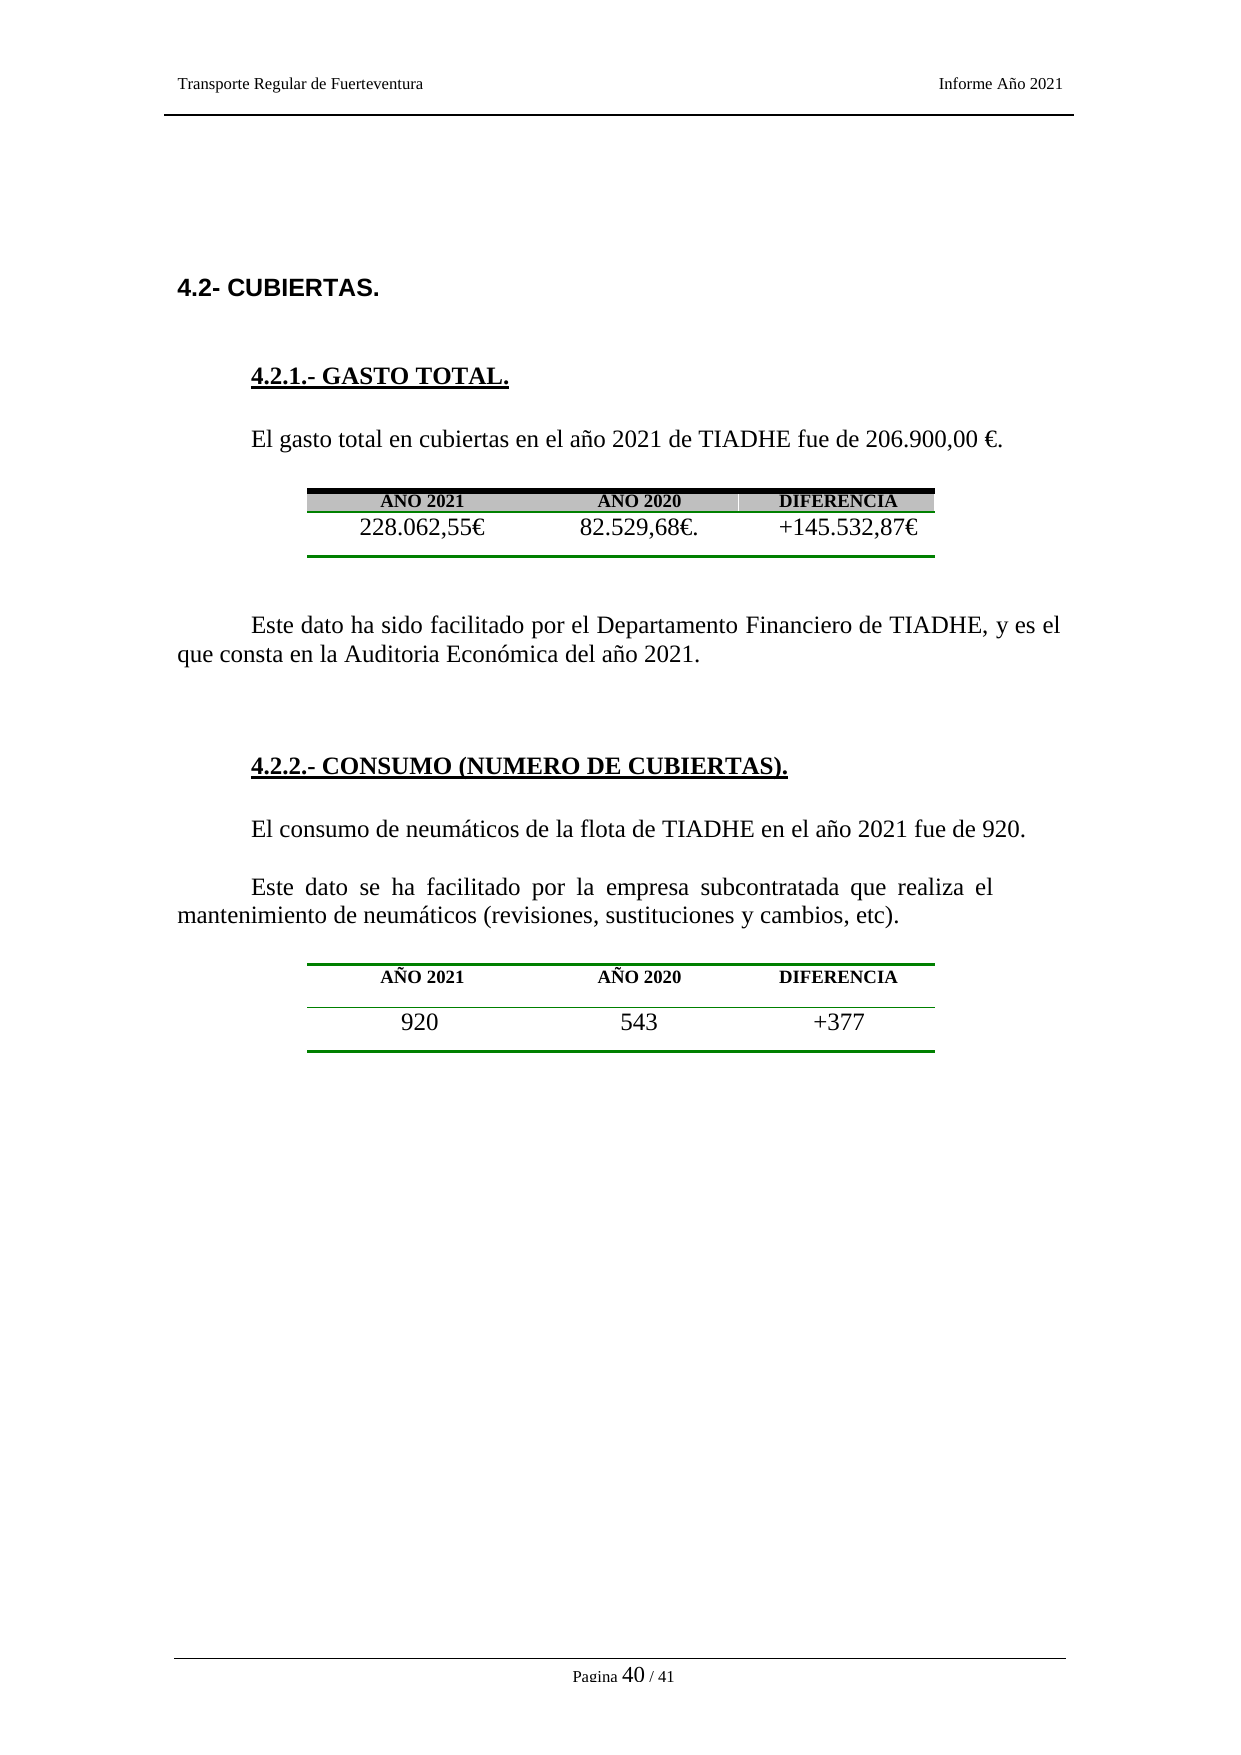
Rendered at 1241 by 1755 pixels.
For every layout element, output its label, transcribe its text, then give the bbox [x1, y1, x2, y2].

table_cell 543 [531, 1008, 730, 1050]
text El consumo de neumáticos de la flota de TIADHE en el año 2021 fue de 920. [251, 814, 1086, 843]
table_cell +145.532,87€ [739, 513, 934, 554]
table_cell +377 [730, 1008, 935, 1050]
subtitle 4.2- CUBIERTAS. [177, 272, 1086, 301]
table_cell 82.529,68€. [532, 513, 738, 554]
table_cell 228.062,55€ [307, 513, 532, 554]
text El gasto total en cubiertas en el año 2021 de TIADHE fue de 206.900,00 €. [251, 424, 1086, 453]
table_cell 920 [307, 1008, 531, 1050]
table_header AÑO 2021 [307, 494, 532, 511]
subtitle 4.2.1.- GASTO TOTAL. [251, 361, 1086, 390]
table_header AÑO 2020 [531, 966, 730, 1007]
subtitle 4.2.2.- CONSUMO (NUMERO DE CUBIERTAS). [251, 751, 1086, 780]
text Este dato se ha facilitado por la empresa subcontratada que realiza el mantenimiento de neumáticos (revisiones, sustituciones y cambios, etc). [177, 872, 995, 929]
table_header AÑO 2020 [532, 494, 738, 511]
table_header DIFERENCIA [739, 494, 934, 511]
table_header DIFERENCIA [730, 966, 935, 1007]
table_header AÑO 2021 [307, 966, 531, 1007]
text Este dato ha sido facilitado por el Departamento Financiero de TIADHE, y es el que consta en la Auditoria Económica del año 2021. [177, 611, 1062, 668]
